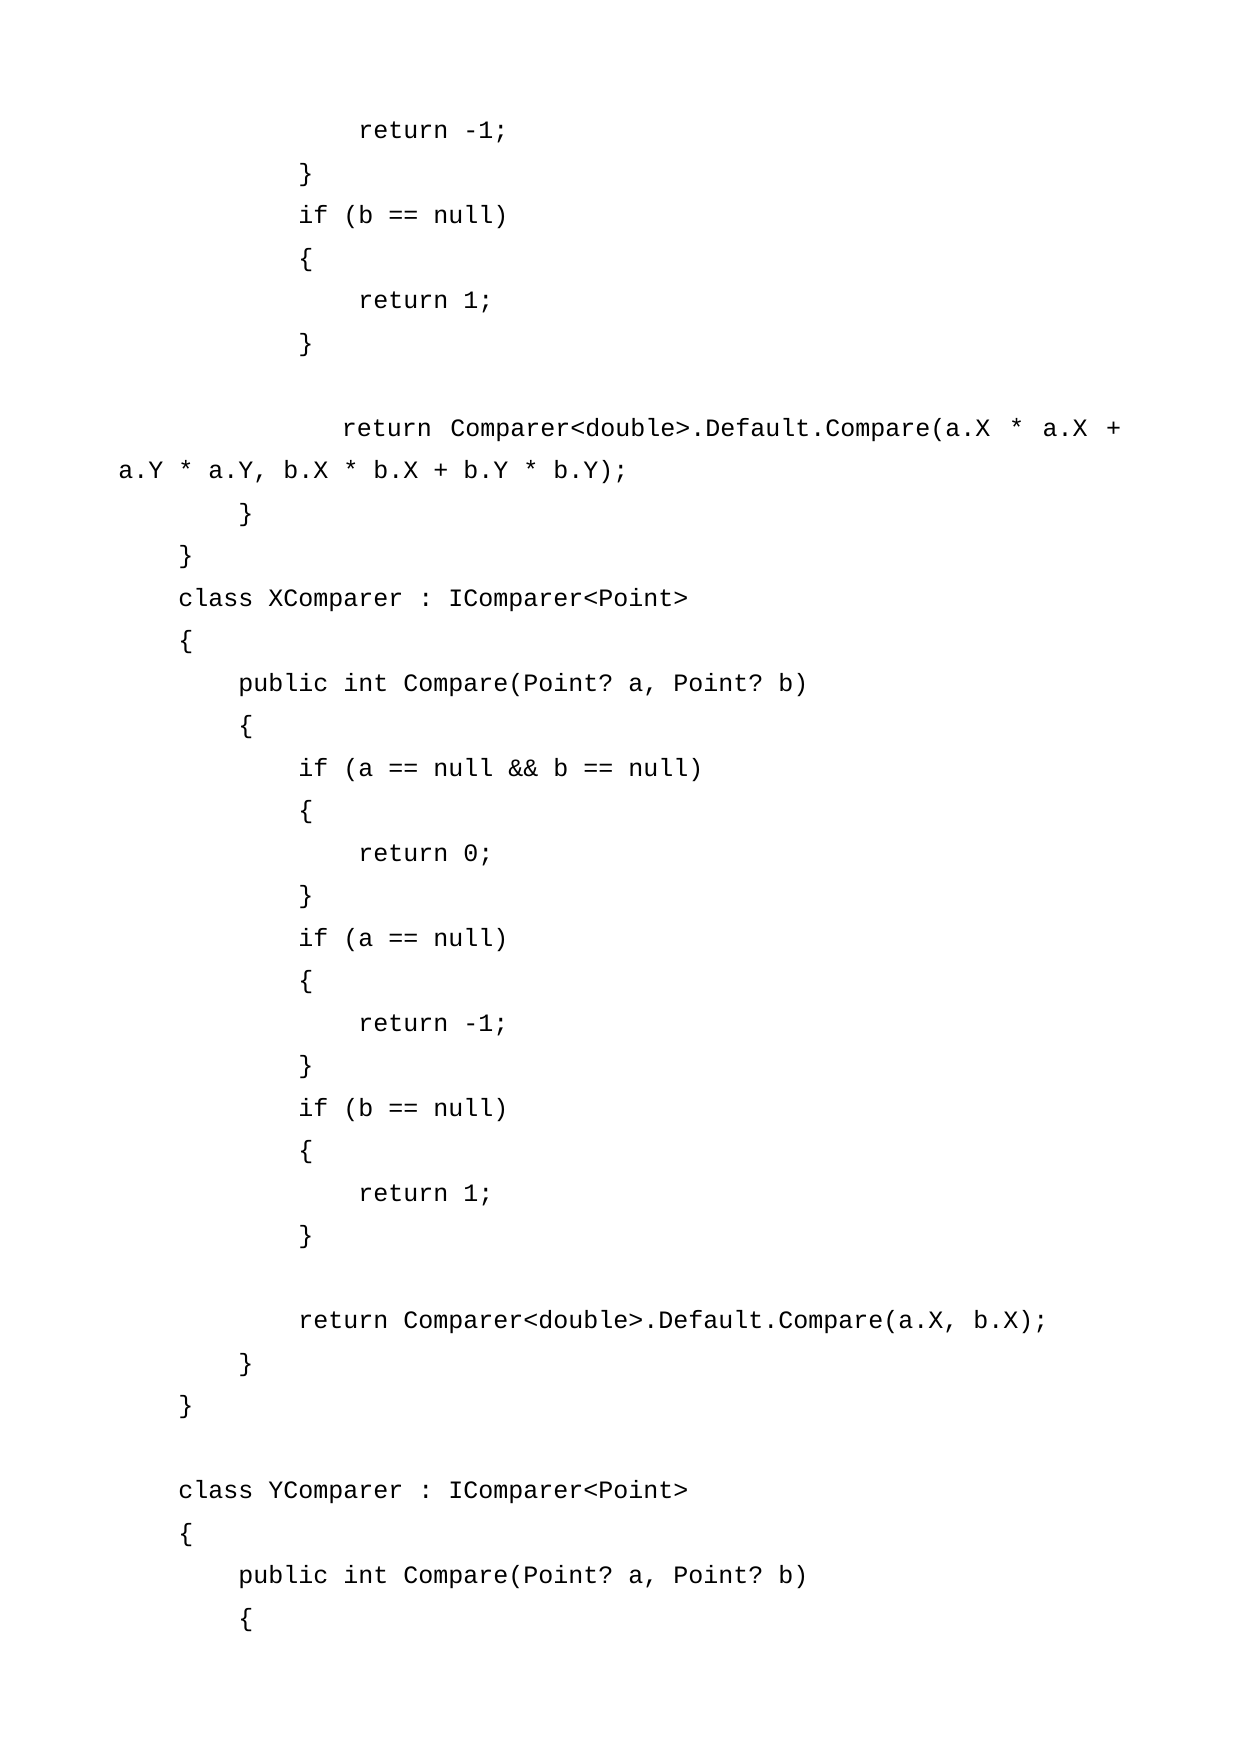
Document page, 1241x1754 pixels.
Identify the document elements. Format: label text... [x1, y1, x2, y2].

text { [118, 1521, 1122, 1549]
text } [118, 1351, 1122, 1379]
text if (a == null && b == null) [118, 756, 1122, 784]
text return 1; [118, 1181, 1122, 1209]
text return Comparer<double>.Default.Compare(a.X * a.X + a.Y * a.Y, b.X * b.X + b.Y * b.Y); [118, 416, 1122, 486]
text { [118, 968, 1122, 996]
text } [118, 1053, 1122, 1081]
text if (b == null) [118, 1096, 1122, 1124]
text } [118, 501, 1122, 529]
text public int Compare(Point? a, Point? b) [118, 1563, 1122, 1591]
text { [118, 628, 1122, 656]
text { [118, 1138, 1122, 1166]
text return -1; [118, 118, 1122, 146]
text { [118, 798, 1122, 826]
text return 0; [118, 841, 1122, 869]
text return -1; [118, 1011, 1122, 1039]
text class XComparer : IComparer<Point> [118, 586, 1122, 614]
text } [118, 543, 1122, 571]
text { [118, 713, 1122, 741]
text } [118, 331, 1122, 359]
text if (b == null) [118, 203, 1122, 231]
text public int Compare(Point? a, Point? b) [118, 671, 1122, 699]
text } [118, 161, 1122, 189]
text return Comparer<double>.Default.Compare(a.X, b.X); [118, 1308, 1122, 1336]
text class YComparer : IComparer<Point> [118, 1478, 1122, 1506]
text { [118, 1606, 1122, 1634]
text } [118, 1393, 1122, 1421]
text return 1; [118, 288, 1122, 316]
text if (a == null) [118, 926, 1122, 954]
text } [118, 1223, 1122, 1251]
text } [118, 883, 1122, 911]
text { [118, 246, 1122, 274]
